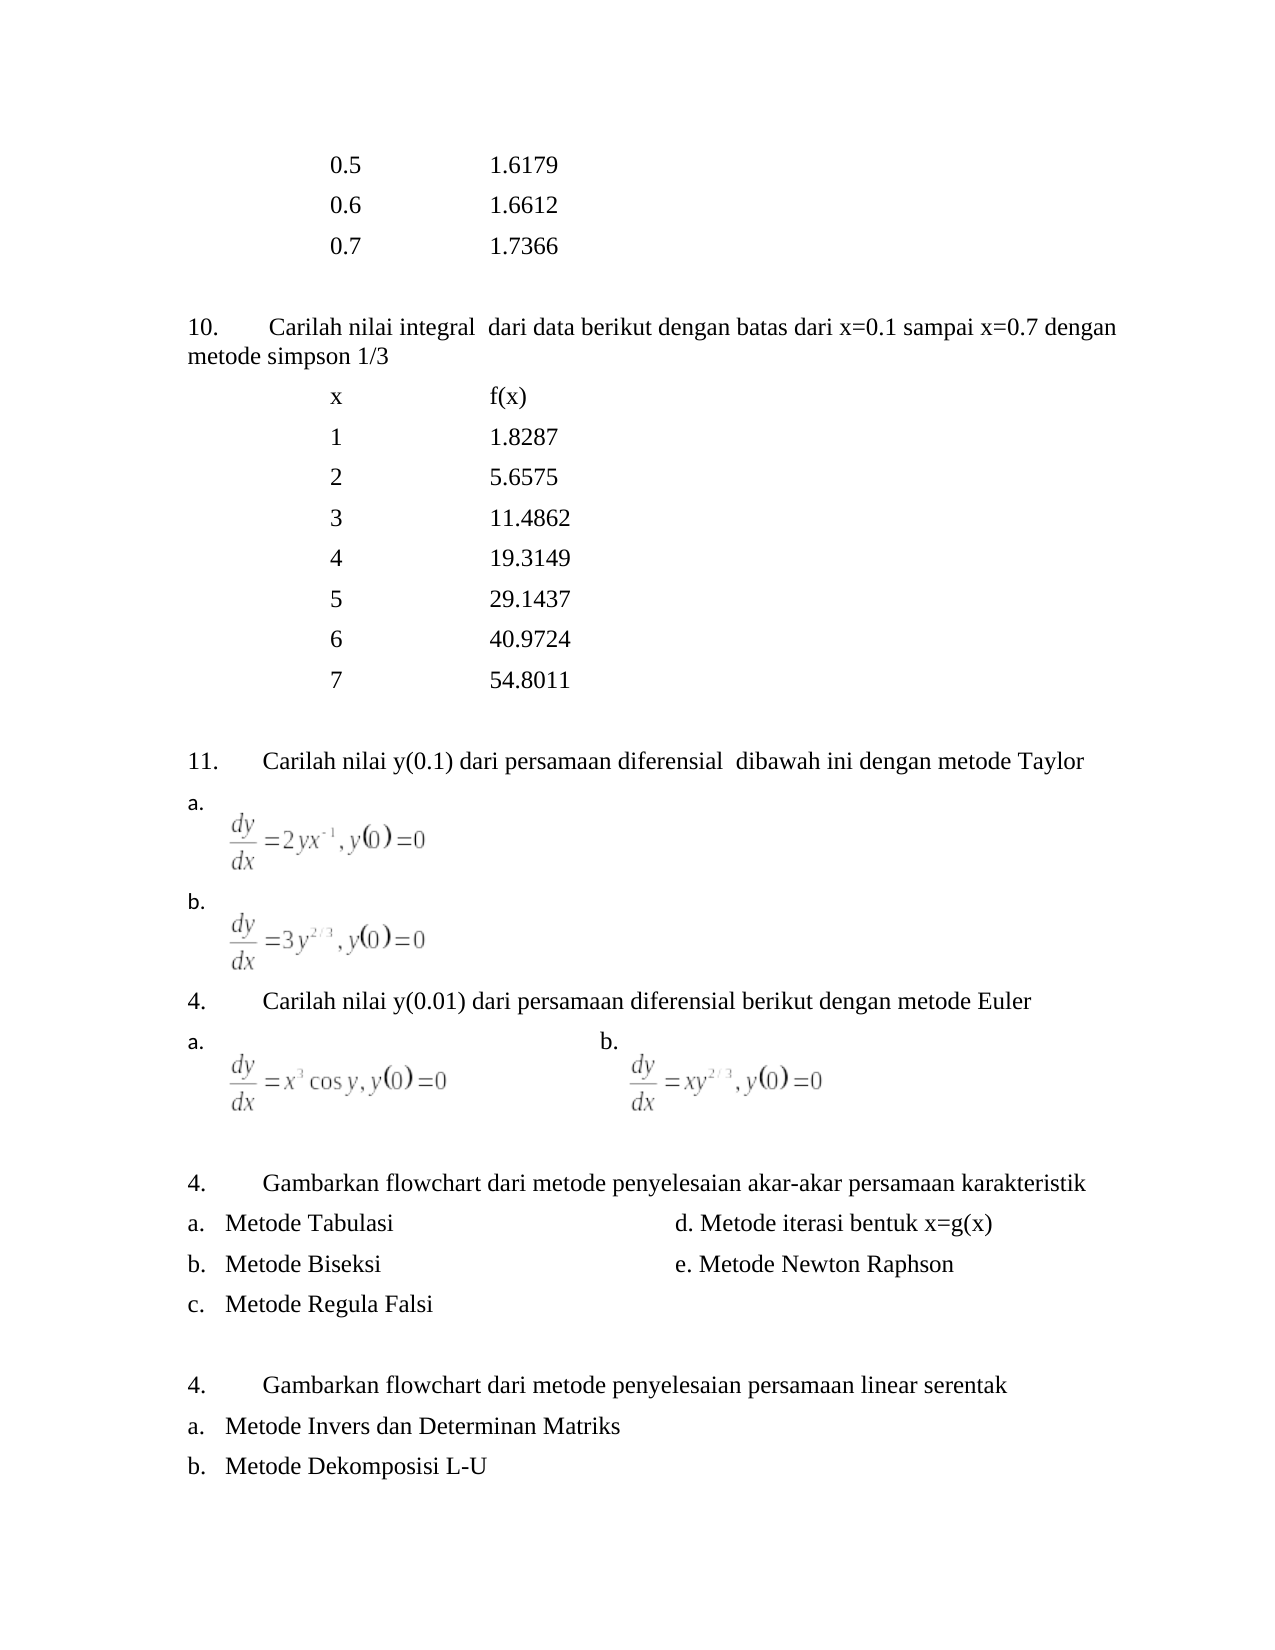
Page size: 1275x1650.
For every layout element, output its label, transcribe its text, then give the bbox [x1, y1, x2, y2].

table_cell 4 [319, 544, 478, 584]
table_cell 11.4862 [478, 503, 656, 543]
table_cell 40.9724 [478, 625, 656, 665]
table_cell 0.5 [319, 150, 478, 191]
list Metode Dekomposisi L-U [187, 1451, 1125, 1480]
table_cell 1.6612 [478, 191, 656, 231]
table_cell 29.1437 [478, 584, 656, 624]
table_cell 5.6575 [478, 463, 656, 503]
table_header x [319, 381, 478, 422]
list Carilah nilai y(0.01) dari persamaan diferensial berikut dengan metode Euler [187, 986, 1125, 1015]
table_cell 5 [319, 584, 478, 624]
table_cell 1.6179 [478, 150, 656, 191]
table_cell 2 [319, 463, 478, 503]
list Gambarkan flowchart dari metode penyelesaian akar-akar persamaan karakteristik [187, 1168, 1125, 1196]
list b. [187, 1026, 1125, 1115]
list Metode Regula Falsi [187, 1289, 1125, 1318]
list Carilah nilai y(0.1) dari persamaan diferensial dibawah ini dengan metode Taylor [187, 746, 1125, 775]
table_cell 6 [319, 625, 478, 665]
list Metode Tabulasi d. Metode iterasi bentuk x=g(x) [187, 1208, 1125, 1237]
list Metode Invers dan Determinan Matriks [187, 1411, 1125, 1439]
table_cell 0.7 [319, 231, 478, 272]
table_cell 0.6 [319, 191, 478, 231]
list Metode Biseksi e. Metode Newton Raphson [187, 1249, 1125, 1277]
table_header f(x) [478, 381, 656, 422]
list Gambarkan flowchart dari metode penyelesaian persamaan linear serentak [187, 1370, 1125, 1399]
table_cell 1.7366 [478, 231, 656, 272]
table_cell 54.8011 [478, 665, 656, 706]
table_cell 7 [319, 665, 478, 706]
table_cell 3 [319, 503, 478, 543]
table_cell 1 [319, 422, 478, 462]
table_cell 19.3149 [478, 544, 656, 584]
table_cell 1.8287 [478, 422, 656, 462]
list Carilah nilai integral dari data berikut dengan batas dari x=0.1 sampai x=0.7 dengan metode simpson 1/3 [187, 312, 1125, 369]
